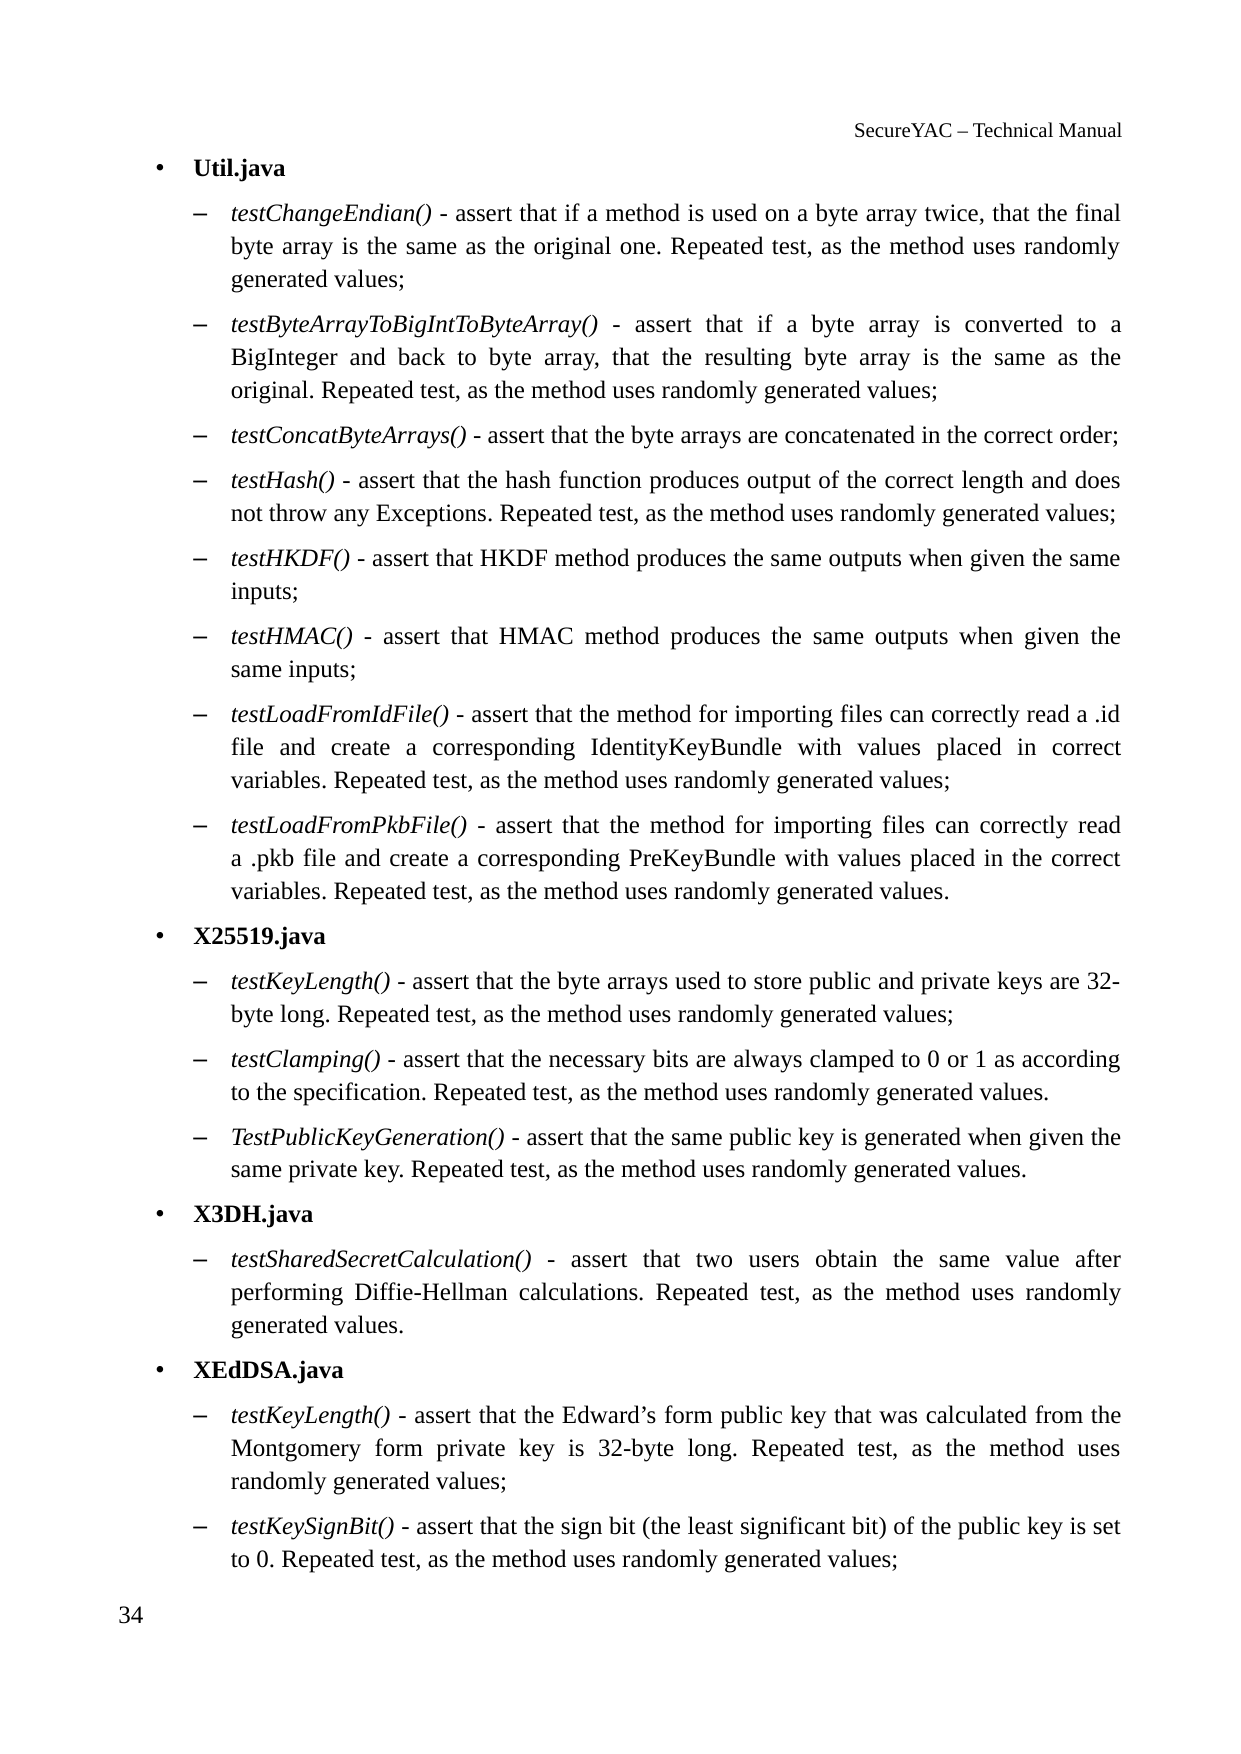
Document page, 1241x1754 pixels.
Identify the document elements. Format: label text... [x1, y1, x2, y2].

list testLoadFromPkbFile() - assert that the method for importing files can correctly read a .pkb file and create a corresponding PreKeyBundle with values placed in the correct variables. Repeated test, as the method uses randomly generated values. [193, 810, 1122, 905]
list testHMAC() - assert that HMAC method produces the same outputs when given the same inputs; [193, 621, 1122, 683]
list testClamping() - assert that the necessary bits are always clamped to 0 or 1 as according to the specification. Repeated test, as the method uses randomly generated values. [193, 1044, 1122, 1105]
list testKeyLength() - assert that the byte arrays used to store public and private keys are 32-byte long. Repeated test, as the method uses randomly generated values; [193, 966, 1122, 1027]
list testKeyLength() - assert that the Edward’s form public key that was calculated from the Montgomery form private key is 32-byte long. Repeated test, as the method uses randomly generated values; [193, 1400, 1122, 1495]
list XEdDSA.java [156, 1355, 1122, 1384]
list testHash() - assert that the hash function produces output of the correct length and does not throw any Exceptions. Repeated test, as the method uses randomly generated values; [193, 465, 1122, 527]
list testKeySignBit() - assert that the sign bit (the least significant bit) of the public key is set to 0. Repeated test, as the method uses randomly generated values; [193, 1511, 1122, 1573]
list X25519.java [156, 921, 1122, 949]
list testHKDF() - assert that HKDF method produces the same outputs when given the same inputs; [193, 543, 1122, 605]
list TestPublicKeyGeneration() - assert that the same public key is generated when given the same private key. Repeated test, as the method uses randomly generated values. [193, 1122, 1122, 1183]
list testLoadFromIdFile() - assert that the method for importing files can correctly read a .id file and create a corresponding IdentityKeyBundle with values placed in correct variables. Repeated test, as the method uses randomly generated values; [193, 699, 1122, 794]
list Util.java [156, 153, 1122, 182]
list testChangeEndian() - assert that if a method is used on a byte array twice, that the final byte array is the same as the original one. Repeated test, as the method uses randomly generated values; [193, 198, 1122, 293]
list testByteArrayToBigIntToByteArray() - assert that if a byte array is converted to a BigInteger and back to byte array, that the resulting byte array is the same as the original. Repeated test, as the method uses randomly generated values; [193, 309, 1122, 404]
list X3DH.java [156, 1199, 1122, 1228]
list testConcatByteArrays() - assert that the byte arrays are concatenated in the correct order; [193, 420, 1122, 449]
list testSharedSecretCalculation() - assert that two users obtain the same value after performing Diffie-Hellman calculations. Repeated test, as the method uses randomly generated values. [193, 1244, 1122, 1339]
